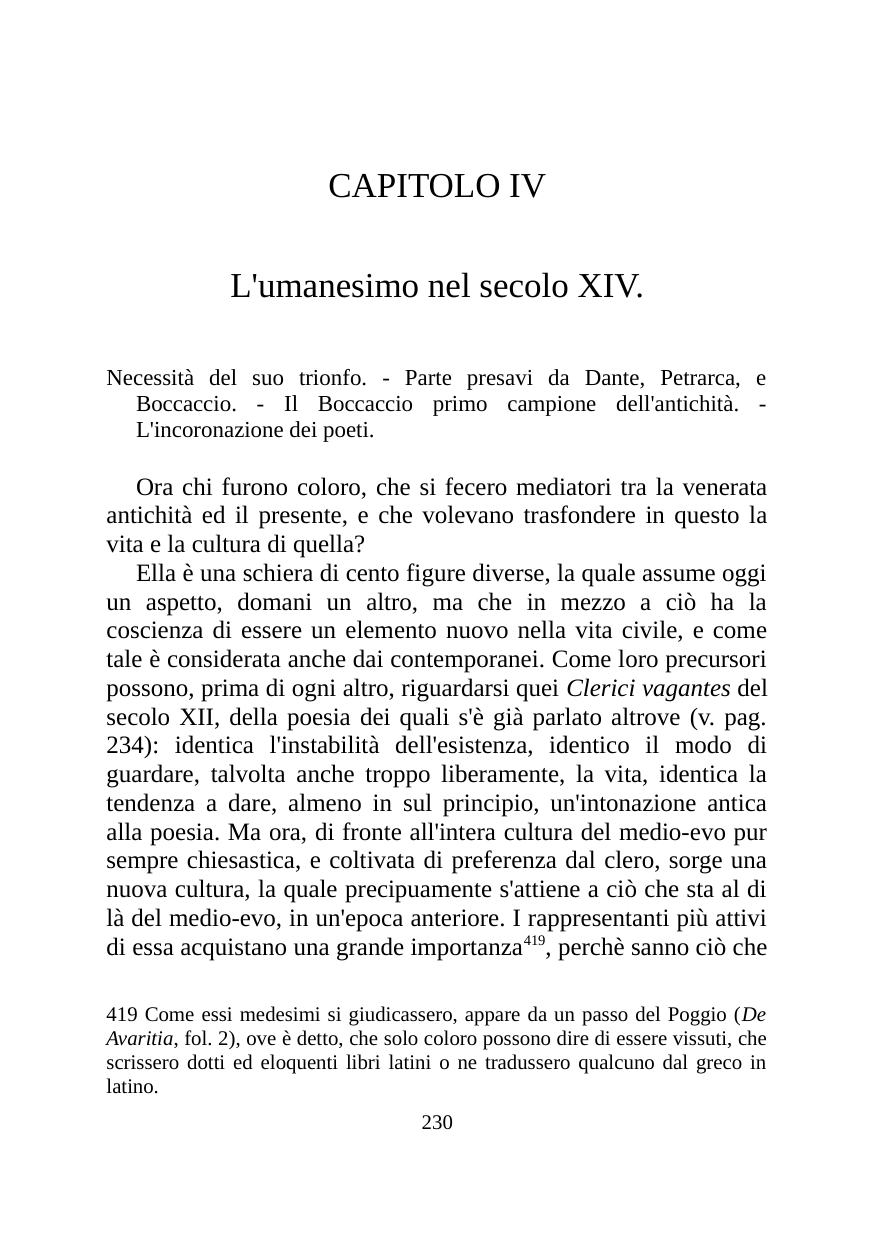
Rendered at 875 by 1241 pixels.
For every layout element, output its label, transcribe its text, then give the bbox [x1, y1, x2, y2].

text Ora chi furono coloro, che si fecero mediatori tra la venerata antichità ed il presente, e che volevano trasfondere in questo la vita e la cultura di quella? [106, 472, 768, 558]
subtitle L'umanesimo nel secolo XIV. [106, 264, 768, 305]
text Necessità del suo trionfo. - Parte presavi da Dante, Petrarca, e Boccaccio. - Il Boccaccio primo campione dell'antichità. - L'incoronazione dei poeti. [106, 364, 768, 443]
subtitle CAPITOLO IV [106, 165, 768, 206]
text Ella è una schiera di cento figure diverse, la quale assume oggi un aspetto, domani un altro, ma che in mezzo a ciò ha la coscienza di essere un elemento nuovo nella vita civile, e come tale è considerata anche dai contemporanei. Come loro precursori possono, prima di ogni altro, riguardarsi quei Clerici vagantes del secolo XII, della poesia dei quali s'è già parlato altrove (v. pag. 234): identica l'instabilità dell'esistenza, identico il modo di guardare, talvolta anche troppo liberamente, la vita, identica la tendenza a dare, almeno in sul principio, un'intonazione antica alla poesia. Ma ora, di fronte all'intera cultura del medio-evo pur sempre chiesastica, e coltivata di preferenza dal clero, sorge una nuova cultura, la quale precipuamente s'attiene a ciò che sta al di là del medio-evo, in un'epoca anteriore. I rappresentanti più attivi di essa acquistano una grande importanza, perchè sanno ciò che [106, 558, 768, 960]
text Come essi medesimi si giudicassero, appare da un passo del Poggio (De Avaritia, fol. 2), ove è detto, che solo coloro possono dire di essere vissuti, che scrissero dotti ed eloquenti libri latini o ne tradussero qualcuno dal greco in latino. [106, 1002, 768, 1098]
